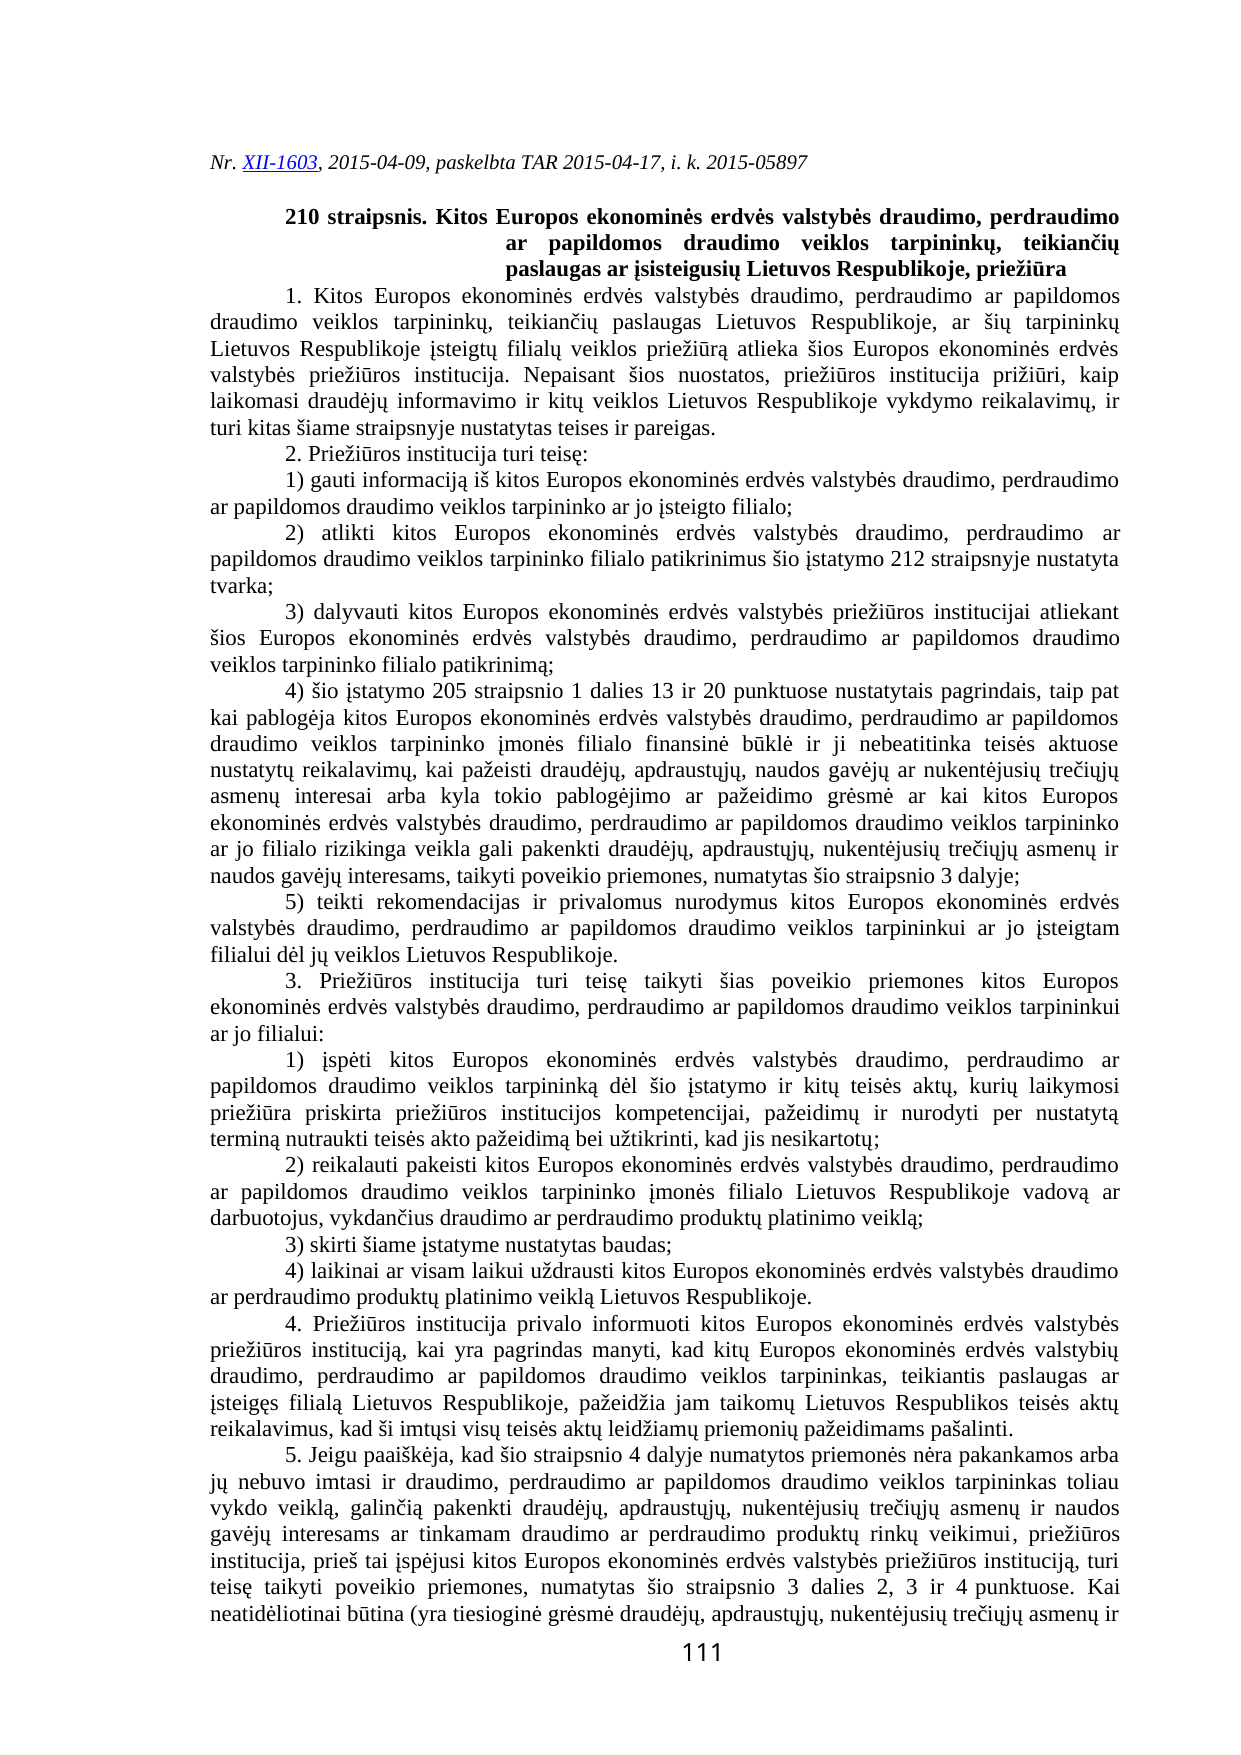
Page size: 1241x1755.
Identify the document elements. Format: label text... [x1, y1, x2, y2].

text 3) skirti šiame įstatyme nustatytas baudas; [210, 1231, 1120, 1257]
text 1) įspėti kitos Europos ekonominės erdvės valstybės draudimo, perdraudimo ar papildomos draudimo veiklos tarpininką dėl šio įstatymo ir kitų teisės aktų, kurių laikymosi priežiūra priskirta priežiūros institucijos kompetencijai, pažeidimų ir nurodyti per nustatytą terminą nutraukti teisės akto pažeidimą bei užtikrinti, kad jis nesikartotų; [210, 1046, 1120, 1152]
text Nr. XII-1603, 2015-04-09, paskelbta TAR 2015-04-17, i. k. 2015-05897 [210, 150, 1120, 174]
text 1. Kitos Europos ekonominės erdvės valstybės draudimo, perdraudimo ar papildomos draudimo veiklos tarpininkų, teikiančių paslaugas Lietuvos Respublikoje, ar šių tarpininkų Lietuvos Respublikoje įsteigtų filialų veiklos priežiūrą atlieka šios Europos ekonominės erdvės valstybės priežiūros institucija. Nepaisant šios nuostatos, priežiūros institucija prižiūri, kaip laikomasi draudėjų informavimo ir kitų veiklos Lietuvos Respublikoje vykdymo reikalavimų, ir turi kitas šiame straipsnyje nustatytas teises ir pareigas. [210, 282, 1120, 440]
text 1) gauti informaciją iš kitos Europos ekonominės erdvės valstybės draudimo, perdraudimo ar papildomos draudimo veiklos tarpininko ar jo įsteigto filialo; [210, 466, 1120, 519]
text 210 straipsnis. Kitos Europos ekonominės erdvės valstybės draudimo, perdraudimo ar papildomos draudimo veiklos tarpininkų, teikiančių paslaugas ar įsisteigusių Lietuvos Respublikoje, priežiūra [285, 203, 1120, 282]
text 2. Priežiūros institucija turi teisę: [210, 440, 1120, 466]
text 5) teikti rekomendacijas ir privalomus nurodymus kitos Europos ekonominės erdvės valstybės draudimo, perdraudimo ar papildomos draudimo veiklos tarpininkui ar jo įsteigtam filialui dėl jų veiklos Lietuvos Respublikoje. [210, 888, 1120, 967]
text 5. Jeigu paaiškėja, kad šio straipsnio 4 dalyje numatytos priemonės nėra pakankamos arba jų nebuvo imtasi ir draudimo, perdraudimo ar papildomos draudimo veiklos tarpininkas toliau vykdo veiklą, galinčią pakenkti draudėjų, apdraustųjų, nukentėjusių trečiųjų asmenų ir naudos gavėjų interesams ar tinkamam draudimo ar perdraudimo produktų rinkų veikimui, priežiūros institucija, prieš tai įspėjusi kitos Europos ekonominės erdvės valstybės priežiūros instituciją, turi teisę taikyti poveikio priemones, numatytas šio straipsnio 3 dalies 2, 3 ir 4 punktuose. Kai neatidėliotinai būtina (yra tiesioginė grėsmė draudėjų, apdraustųjų, nukentėjusių trečiųjų asmenų ir [210, 1441, 1120, 1626]
text 4) šio įstatymo 205 straipsnio 1 dalies 13 ir 20 punktuose nustatytais pagrindais, taip pat kai pablogėja kitos Europos ekonominės erdvės valstybės draudimo, perdraudimo ar papildomos draudimo veiklos tarpininko įmonės filialo finansinė būklė ir ji nebeatitinka teisės aktuose nustatytų reikalavimų, kai pažeisti draudėjų, apdraustųjų, naudos gavėjų ar nukentėjusių trečiųjų asmenų interesai arba kyla tokio pablogėjimo ar pažeidimo grėsmė ar kai kitos Europos ekonominės erdvės valstybės draudimo, perdraudimo ar papildomos draudimo veiklos tarpininko ar jo filialo rizikinga veikla gali pakenkti draudėjų, apdraustųjų, nukentėjusių trečiųjų asmenų ir naudos gavėjų interesams, taikyti poveikio priemones, numatytas šio straipsnio 3 dalyje; [210, 677, 1120, 888]
text 4. Priežiūros institucija privalo informuoti kitos Europos ekonominės erdvės valstybės priežiūros instituciją, kai yra pagrindas manyti, kad kitų Europos ekonominės erdvės valstybių draudimo, perdraudimo ar papildomos draudimo veiklos tarpininkas, teikiantis paslaugas ar įsteigęs filialą Lietuvos Respublikoje, pažeidžia jam taikomų Lietuvos Respublikos teisės aktų reikalavimus, kad ši imtųsi visų teisės aktų leidžiamų priemonių pažeidimams pašalinti. [210, 1310, 1120, 1441]
text 2) atlikti kitos Europos ekonominės erdvės valstybės draudimo, perdraudimo ar papildomos draudimo veiklos tarpininko filialo patikrinimus šio įstatymo 212 straipsnyje nustatyta tvarka; [210, 519, 1120, 598]
text 2) reikalauti pakeisti kitos Europos ekonominės erdvės valstybės draudimo, perdraudimo ar papildomos draudimo veiklos tarpininko įmonės filialo Lietuvos Respublikoje vadovą ar darbuotojus, vykdančius draudimo ar perdraudimo produktų platinimo veiklą; [210, 1152, 1120, 1231]
text 3) dalyvauti kitos Europos ekonominės erdvės valstybės priežiūros institucijai atliekant šios Europos ekonominės erdvės valstybės draudimo, perdraudimo ar papildomos draudimo veiklos tarpininko filialo patikrinimą; [210, 598, 1120, 677]
text 3. Priežiūros institucija turi teisę taikyti šias poveikio priemones kitos Europos ekonominės erdvės valstybės draudimo, perdraudimo ar papildomos draudimo veiklos tarpininkui ar jo filialui: [210, 967, 1120, 1046]
text 4) laikinai ar visam laikui uždrausti kitos Europos ekonominės erdvės valstybės draudimo ar perdraudimo produktų platinimo veiklą Lietuvos Respublikoje. [210, 1257, 1120, 1310]
